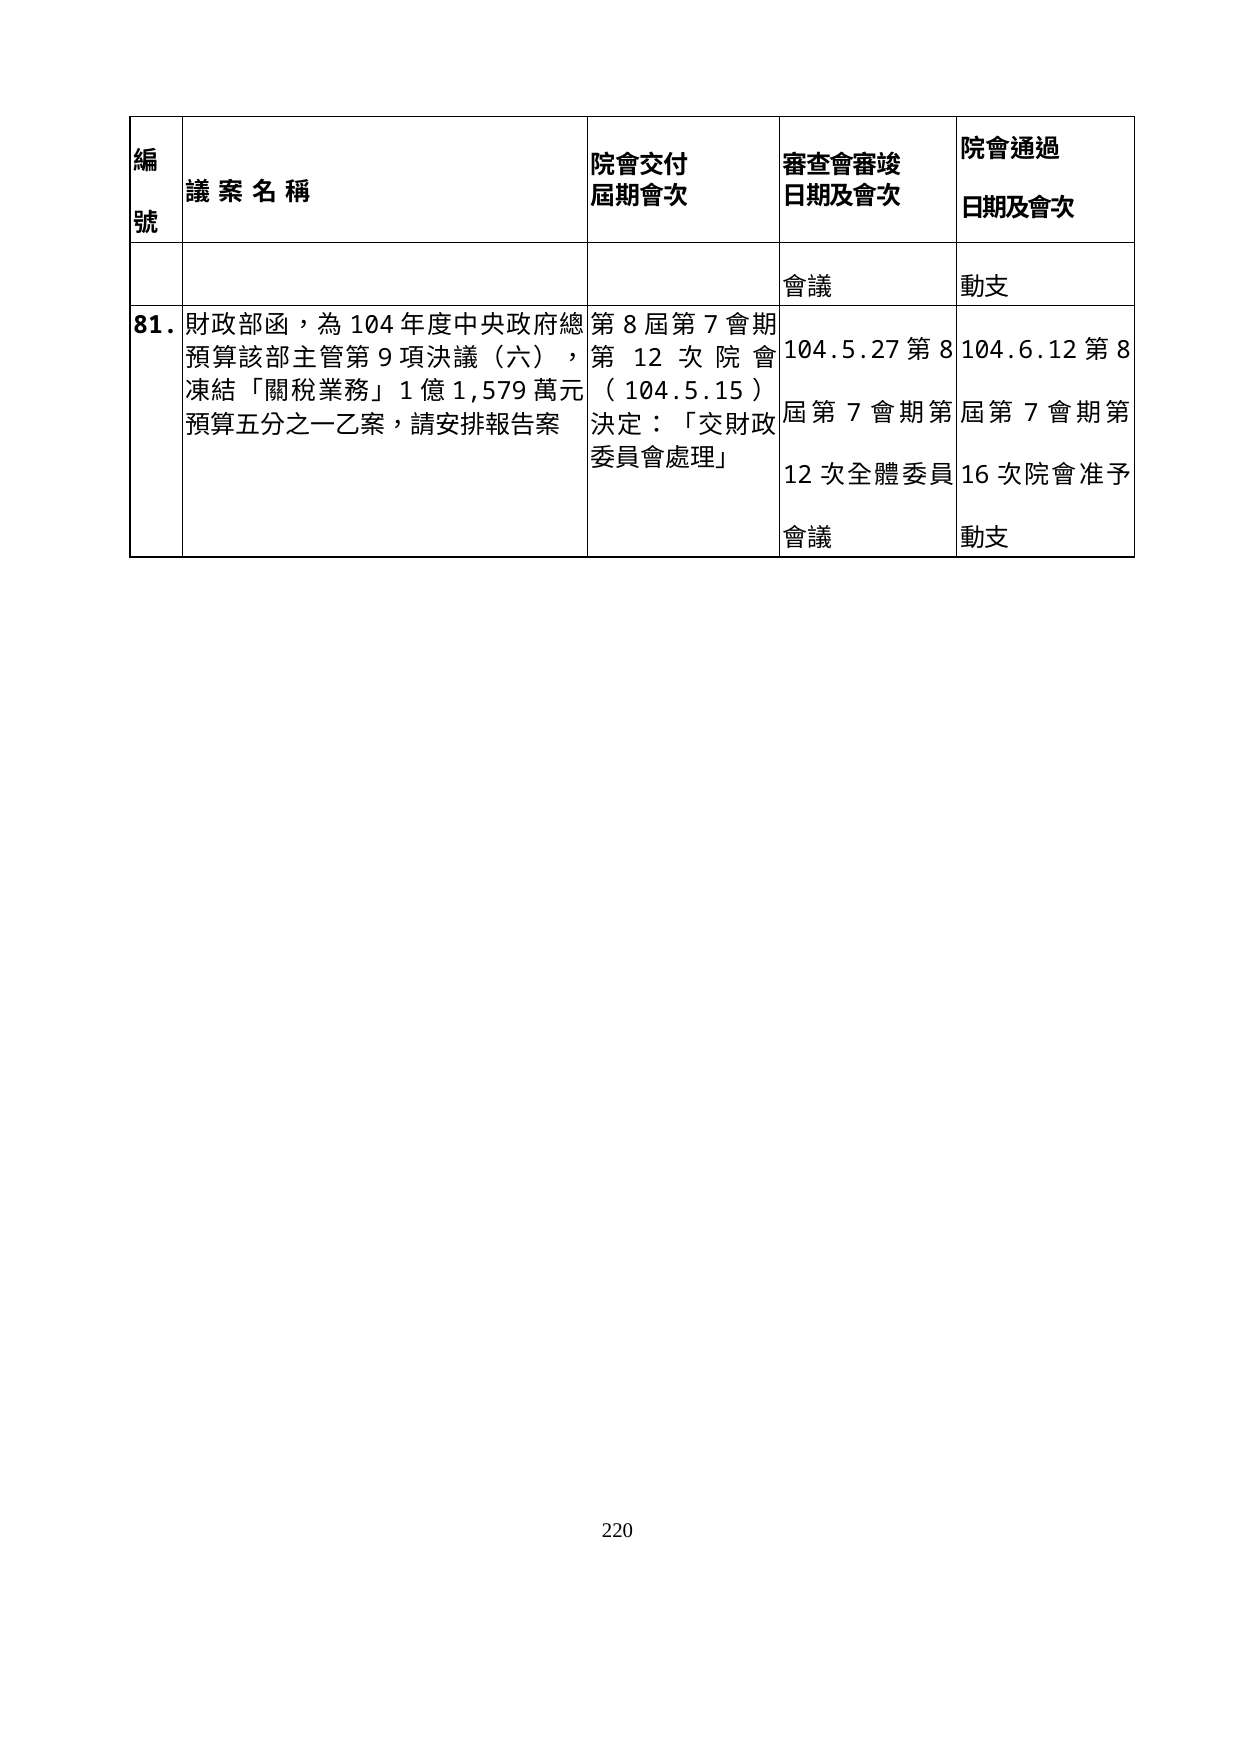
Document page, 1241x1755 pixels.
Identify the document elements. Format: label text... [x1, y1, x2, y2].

table_cell [588, 243, 779, 305]
table_header 院會交付 屆期會次 [588, 117, 779, 242]
table_header 院會通過 日期及會次 [957, 117, 1134, 242]
table_cell 第8屆第7會期第12次院會（104.5.15）決定：「交財政委員會處理」 [588, 306, 779, 556]
table_cell 104.6.12第8屆第7會期第16次院會准予動支 [957, 306, 1134, 556]
table_cell [131, 243, 182, 305]
table_header 審查會審竣 日期及會次 [780, 117, 956, 242]
table_cell 動支 [957, 243, 1134, 305]
table_cell [183, 243, 587, 305]
table_cell 104.5.27第8屆第7會期第12次全體委員會議 [780, 306, 956, 556]
table_cell 財政部函，為104年度中央政府總預算該部主管第9項決議（六），凍結「關稅業務」1億1,579萬元預算五分之一乙案，請安排報告案 [183, 306, 587, 556]
table_header 議案名稱 [183, 117, 587, 242]
table_cell [131, 306, 182, 556]
table_cell 會議 [780, 243, 956, 305]
table_header 編號 [131, 117, 182, 242]
